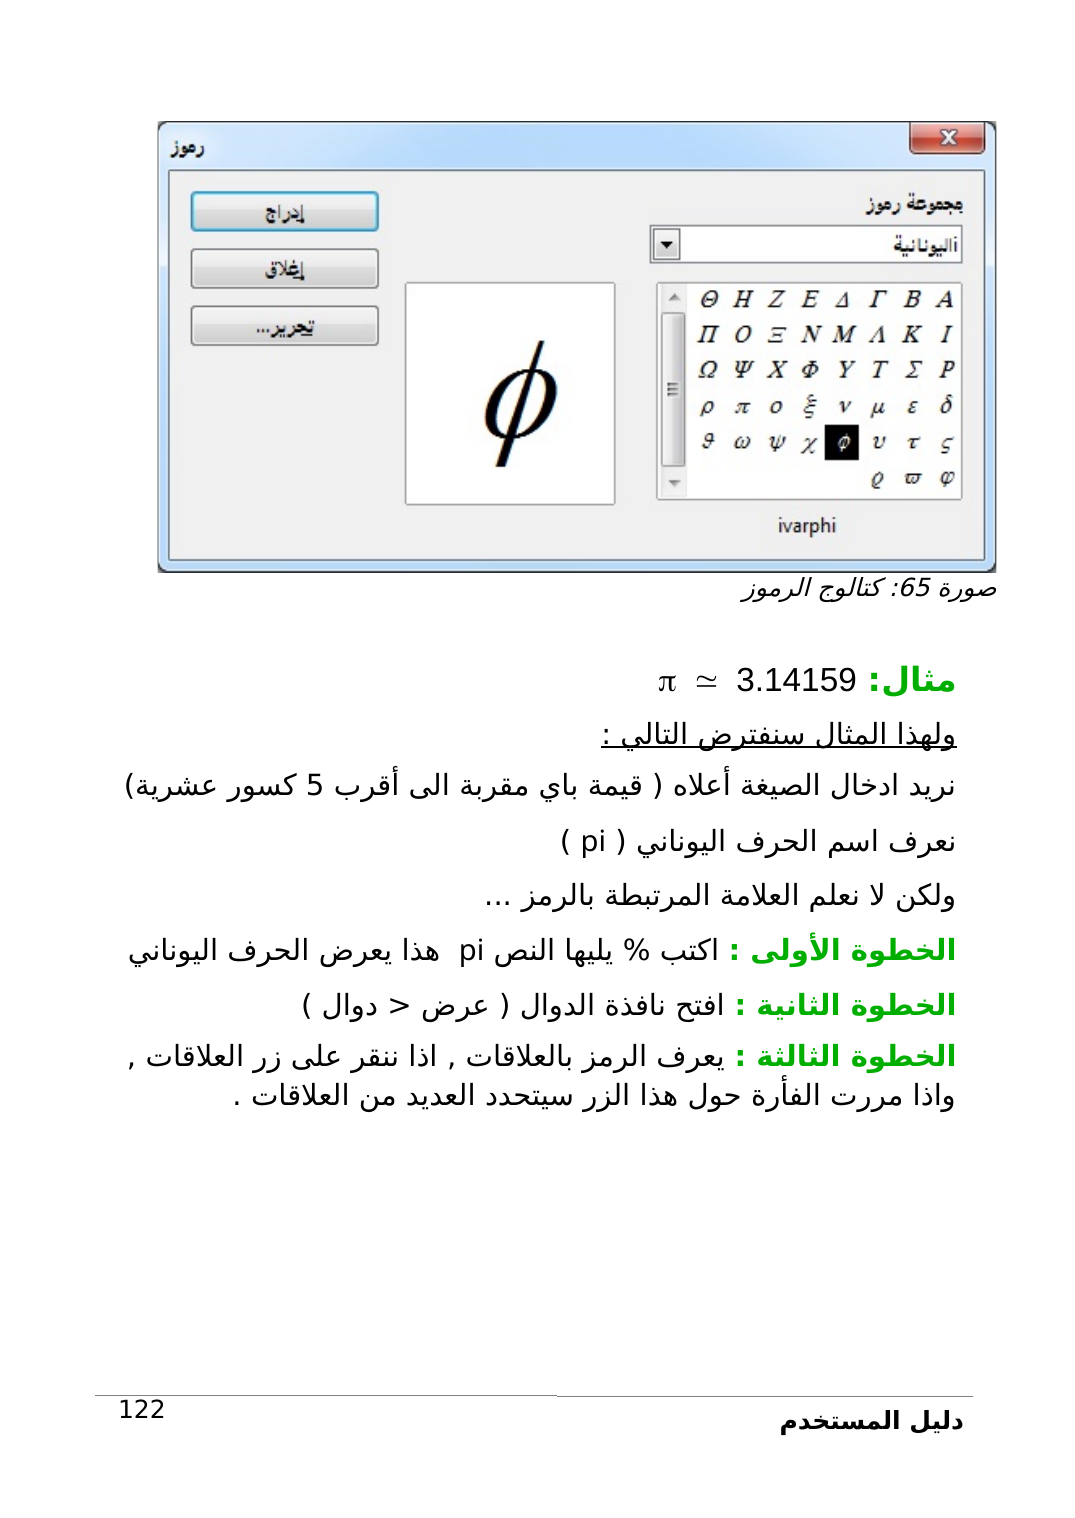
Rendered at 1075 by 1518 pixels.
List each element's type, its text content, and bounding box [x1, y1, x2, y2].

text صورة 65: كتالوج الرموز [78, 573, 996, 602]
text الخطوة الثالثة : يعرف الرمز بالعلاقات , اذا ننقر على زر العلاقات , واذا مررت الفأرة حول هذا الزر سيتحدد العديد من العلاقات . [118, 1039, 957, 1112]
text مثال: π ≃ 3.14159 [118, 659, 957, 699]
text نعرف اسم الحرف اليوناني ( pi ) [118, 820, 957, 860]
text الخطوة الأولى : اكتب % يليها النص pi هذا يعرض الحرف اليوناني [118, 930, 957, 969]
text ولهذا المثال سنفترض التالي : [118, 717, 957, 751]
text نريد ادخال الصيغة أعلاه ( قيمة باي مقربة الى أقرب 5 كسور عشرية) [118, 769, 957, 803]
text ولكن لا نعلم العلامة المرتبطة بالرمز ... [118, 878, 957, 912]
text الخطوة الثانية : افتح نافذة الدوال ( عرض < دوال ) [118, 988, 957, 1022]
picture [157, 121, 997, 573]
